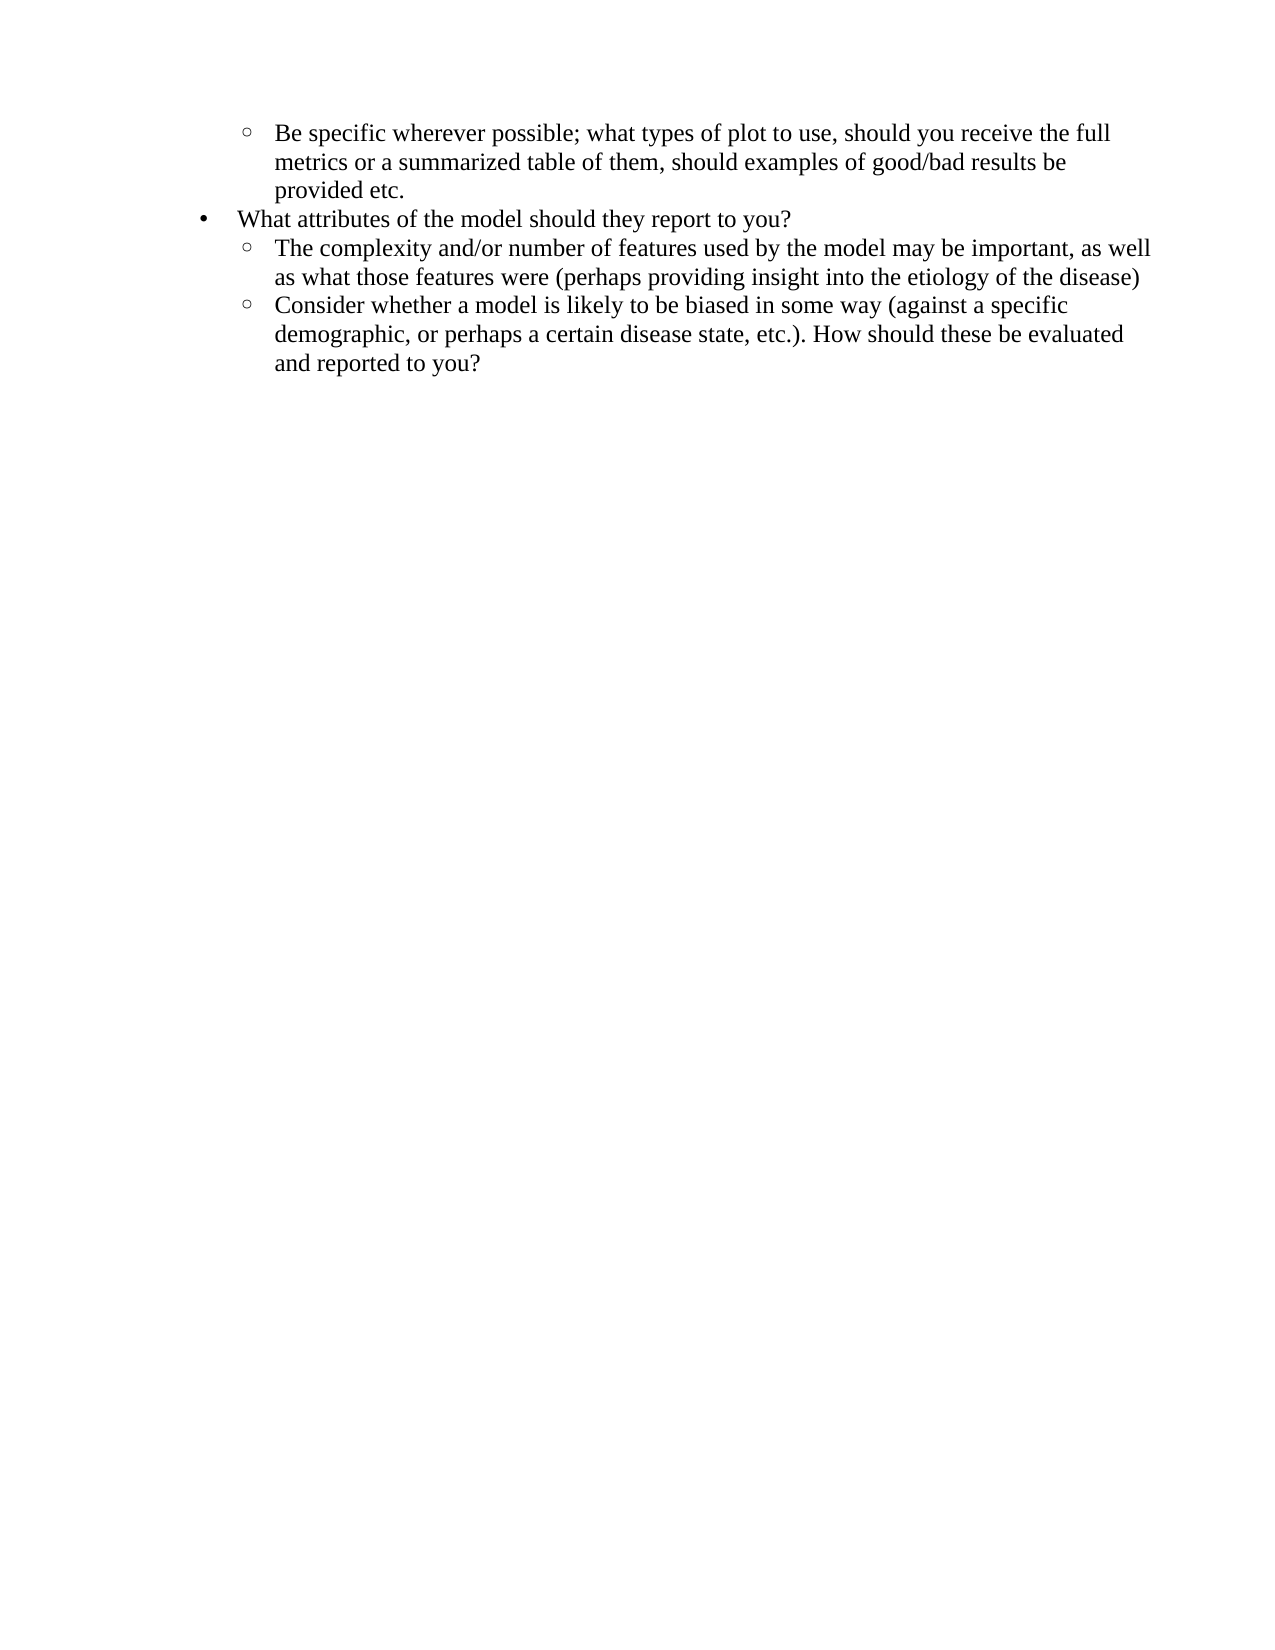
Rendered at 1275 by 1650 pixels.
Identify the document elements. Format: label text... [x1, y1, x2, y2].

list Consider whether a model is likely to be biased in some way (against a specific demographic, or perhaps a certain disease state, etc.). How should these be evaluated and reported to you? [237, 291, 1157, 377]
list Be specific wherever possible; what types of plot to use, should you receive the full metrics or a summarized table of them, should examples of good/bad results be provided etc. [237, 118, 1157, 204]
list The complexity and/or number of features used by the model may be important, as well as what those features were (perhaps providing insight into the etiology of the disease) [237, 233, 1157, 291]
list What attributes of the model should they report to you? [199, 204, 1157, 233]
